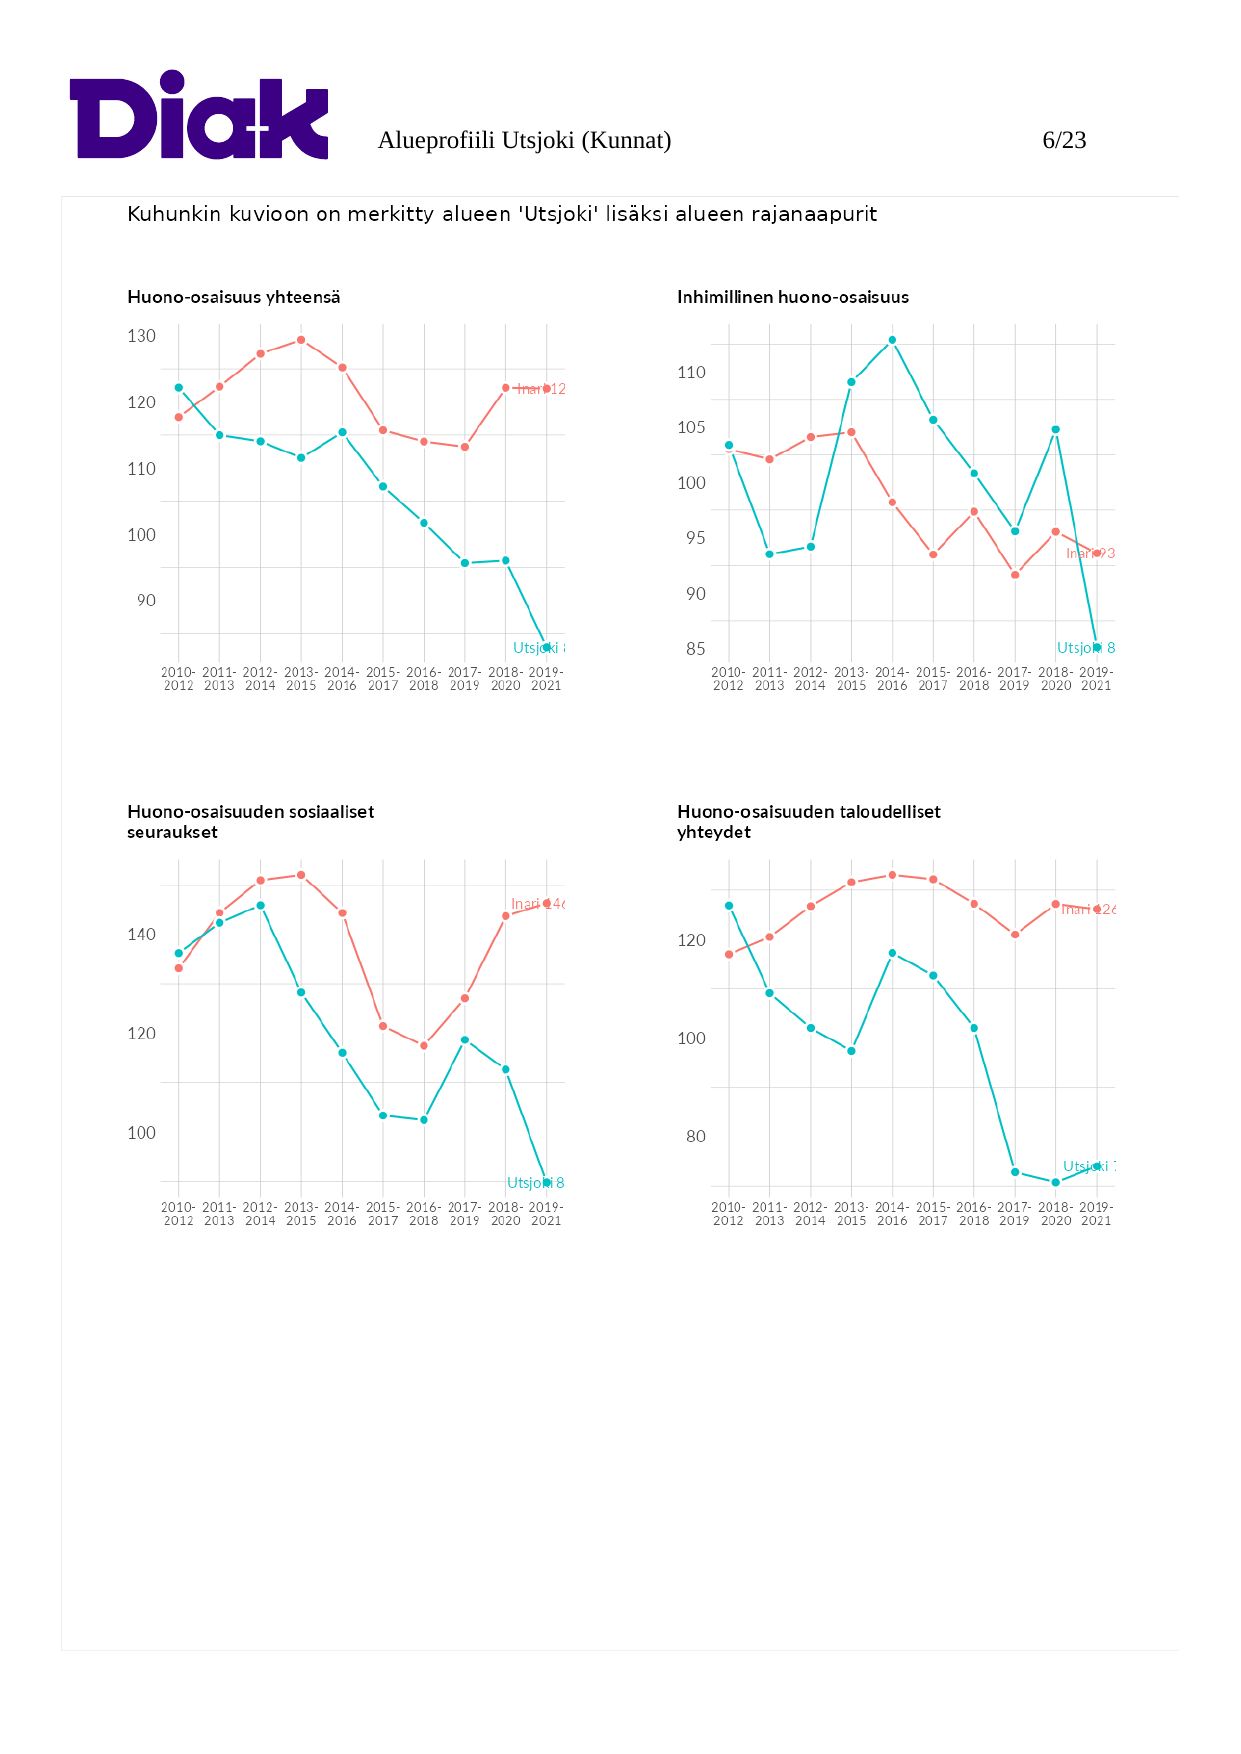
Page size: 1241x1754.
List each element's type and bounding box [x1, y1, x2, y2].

picture [61, 196, 1179, 1651]
